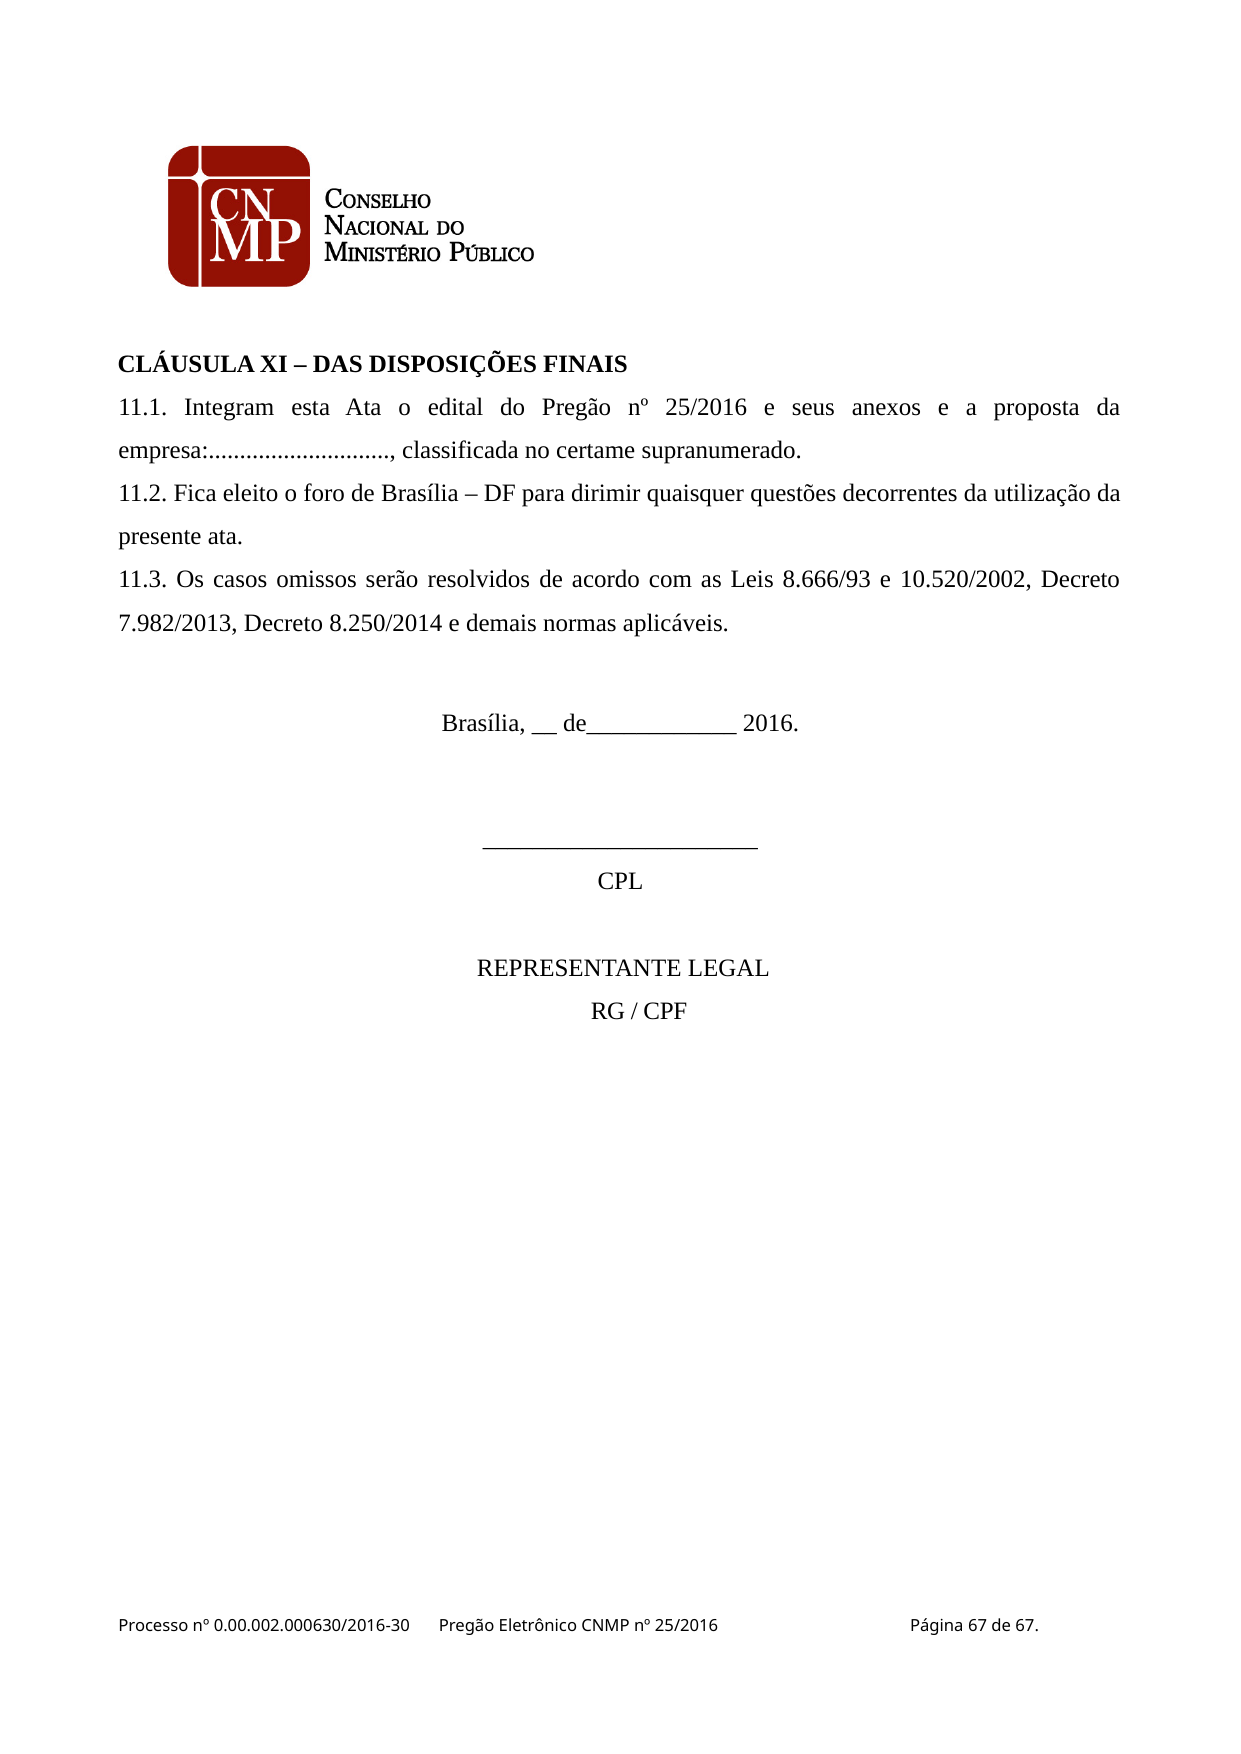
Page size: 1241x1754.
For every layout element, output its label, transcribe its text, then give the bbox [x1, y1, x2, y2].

text CPL [118, 866, 1122, 895]
text RG / CPF [156, 996, 1122, 1024]
text REPRESENTANTE LEGAL [118, 953, 1122, 981]
text 11.2. Fica eleito o foro de Brasília – DF para dirimir quaisquer questões decorrentes da utilização da presente ata. [118, 478, 1122, 550]
text Brasília, __ de____________ 2016. [118, 708, 1122, 737]
text ______________________ [118, 823, 1122, 852]
picture [143, 123, 550, 309]
text CLÁUSULA XI – DAS DISPOSIÇÕES FINAIS [117, 349, 1122, 378]
text 11.1. Integram esta Ata o edital do Pregão nº 25/2016 e seus anexos e a proposta da empresa:............................., classificada no certame supranumerado. [118, 392, 1122, 464]
text 11.3. Os casos omissos serão resolvidos de acordo com as Leis 8.666/93 e 10.520/2002, Decreto 7.982/2013, Decreto 8.250/2014 e demais normas aplicáveis. [118, 564, 1122, 636]
